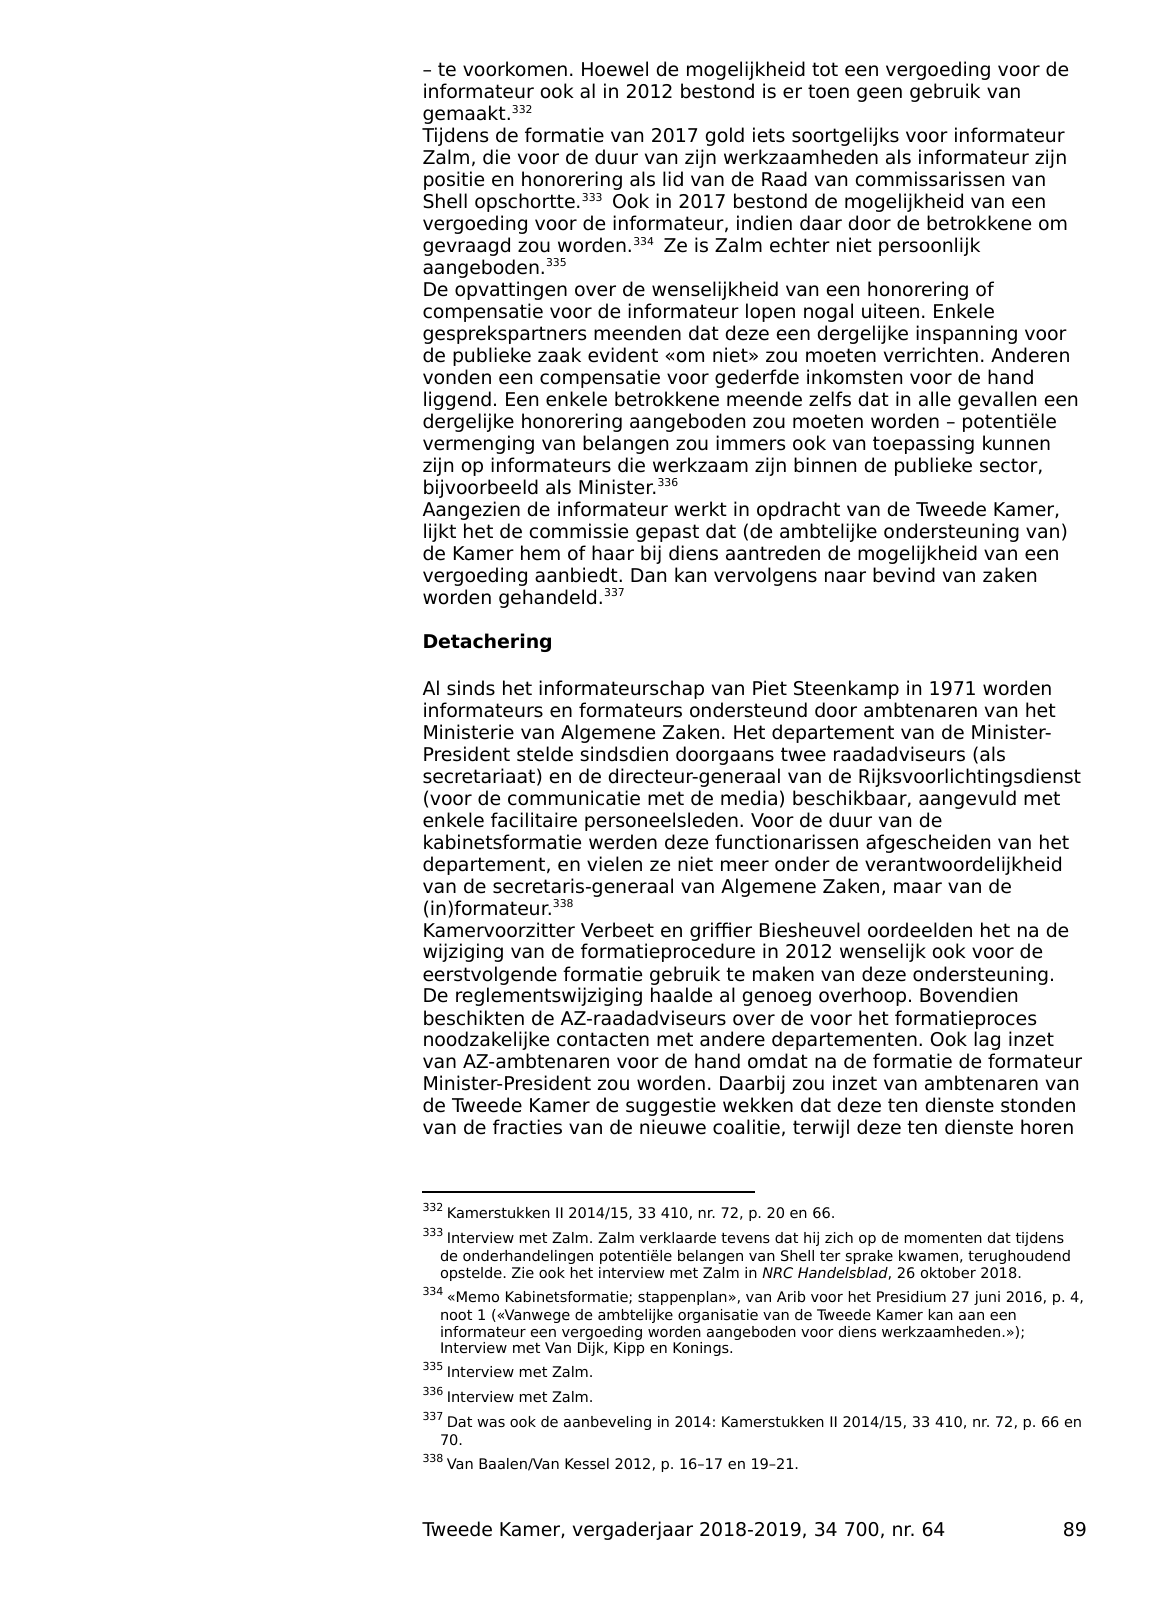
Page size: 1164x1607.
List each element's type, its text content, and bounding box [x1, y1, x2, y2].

text Kamervoorzitter Verbeet en griffier Biesheuvel oordeelden het na de wijziging van de formatieprocedure in 2012 wenselijk ook voor de eerstvolgende formatie gebruik te maken van deze ondersteuning. De reglementswijziging haalde al genoeg overhoop. Bovendien beschikten de AZ-raadadviseurs over de voor het formatieproces noodzakelijke contacten met andere departementen. Ook lag inzet van AZ-ambtenaren voor de hand omdat na de formatie de formateur Minister-President zou worden. Daarbij zou inzet van ambtenaren van de Tweede Kamer de suggestie wekken dat deze ten dienste stonden van de fracties van de nieuwe coalitie, terwijl deze ten dienste horen [422, 919, 1087, 1139]
text Dat was ook de aanbeveling in 2014: Kamerstukken II 2014/15, 33 410, nr. 72, p. 66 en 70. [422, 1410, 1087, 1449]
text Interview met Zalm. Zalm verklaarde tevens dat hij zich op de momenten dat tijdens de onderhandelingen potentiële belangen van Shell ter sprake kwamen, terughoudend opstelde. Zie ook het interview met Zalm in NRC Handelsblad, 26 oktober 2018. [422, 1226, 1087, 1282]
text Van Baalen/Van Kessel 2012, p. 16–17 en 19–21. [422, 1452, 1087, 1474]
subtitle Detachering [422, 631, 1087, 653]
text Interview met Zalm. [422, 1385, 1087, 1407]
text Aangezien de informateur werkt in opdracht van de Tweede Kamer, lijkt het de commissie gepast dat (de ambtelijke ondersteuning van) de Kamer hem of haar bij diens aantreden de mogelijkheid van een vergoeding aanbiedt. Dan kan vervolgens naar bevind van zaken worden gehandeld. [422, 499, 1087, 608]
text Tijdens de formatie van 2017 gold iets soortgelijks voor informateur Zalm, die voor de duur van zijn werkzaamheden als informateur zijn positie en honorering als lid van de Raad van commissarissen van Shell opschortte. Ook in 2017 bestond de mogelijkheid van een vergoeding voor de informateur, indien daar door de betrokkene om gevraagd zou worden. Ze is Zalm echter niet persoonlijk aangeboden. [422, 125, 1087, 279]
text Interview met Zalm. [422, 1360, 1087, 1382]
text Al sinds het informateurschap van Piet Steenkamp in 1971 worden informateurs en formateurs ondersteund door ambtenaren van het Ministerie van Algemene Zaken. Het departement van de Minister-President stelde sindsdien doorgaans twee raadadviseurs (als secretariaat) en de directeur-generaal van de Rijksvoorlichtingsdienst (voor de communicatie met de media) beschikbaar, aangevuld met enkele facilitaire personeelsleden. Voor de duur van de kabinetsformatie werden deze functionarissen afgescheiden van het departement, en vielen ze niet meer onder de verantwoordelijkheid van de secretaris-generaal van Algemene Zaken, maar van de (in)formateur. [422, 678, 1087, 919]
text – te voorkomen. Hoewel de mogelijkheid tot een vergoeding voor de informateur ook al in 2012 bestond is er toen geen gebruik van gemaakt. [422, 59, 1087, 125]
text «Memo Kabinetsformatie; stappenplan», van Arib voor het Presidium 27 juni 2016, p. 4, noot 1 («Vanwege de ambtelijke organisatie van de Tweede Kamer kan aan een informateur een vergoeding worden aangeboden voor diens werkzaamheden.»); Interview met Van Dijk, Kipp en Konings. [422, 1285, 1087, 1357]
text Kamerstukken II 2014/15, 33 410, nr. 72, p. 20 en 66. [422, 1201, 1087, 1223]
text De opvattingen over de wenselijkheid van een honorering of compensatie voor de informateur lopen nogal uiteen. Enkele gesprekspartners meenden dat deze een dergelijke inspanning voor de publieke zaak evident «om niet» zou moeten verrichten. Anderen vonden een compensatie voor gederfde inkomsten voor de hand liggend. Een enkele betrokkene meende zelfs dat in alle gevallen een dergelijke honorering aangeboden zou moeten worden – potentiële vermenging van belangen zou immers ook van toepassing kunnen zijn op informateurs die werkzaam zijn binnen de publieke sector, bijvoorbeeld als Minister. [422, 279, 1087, 499]
